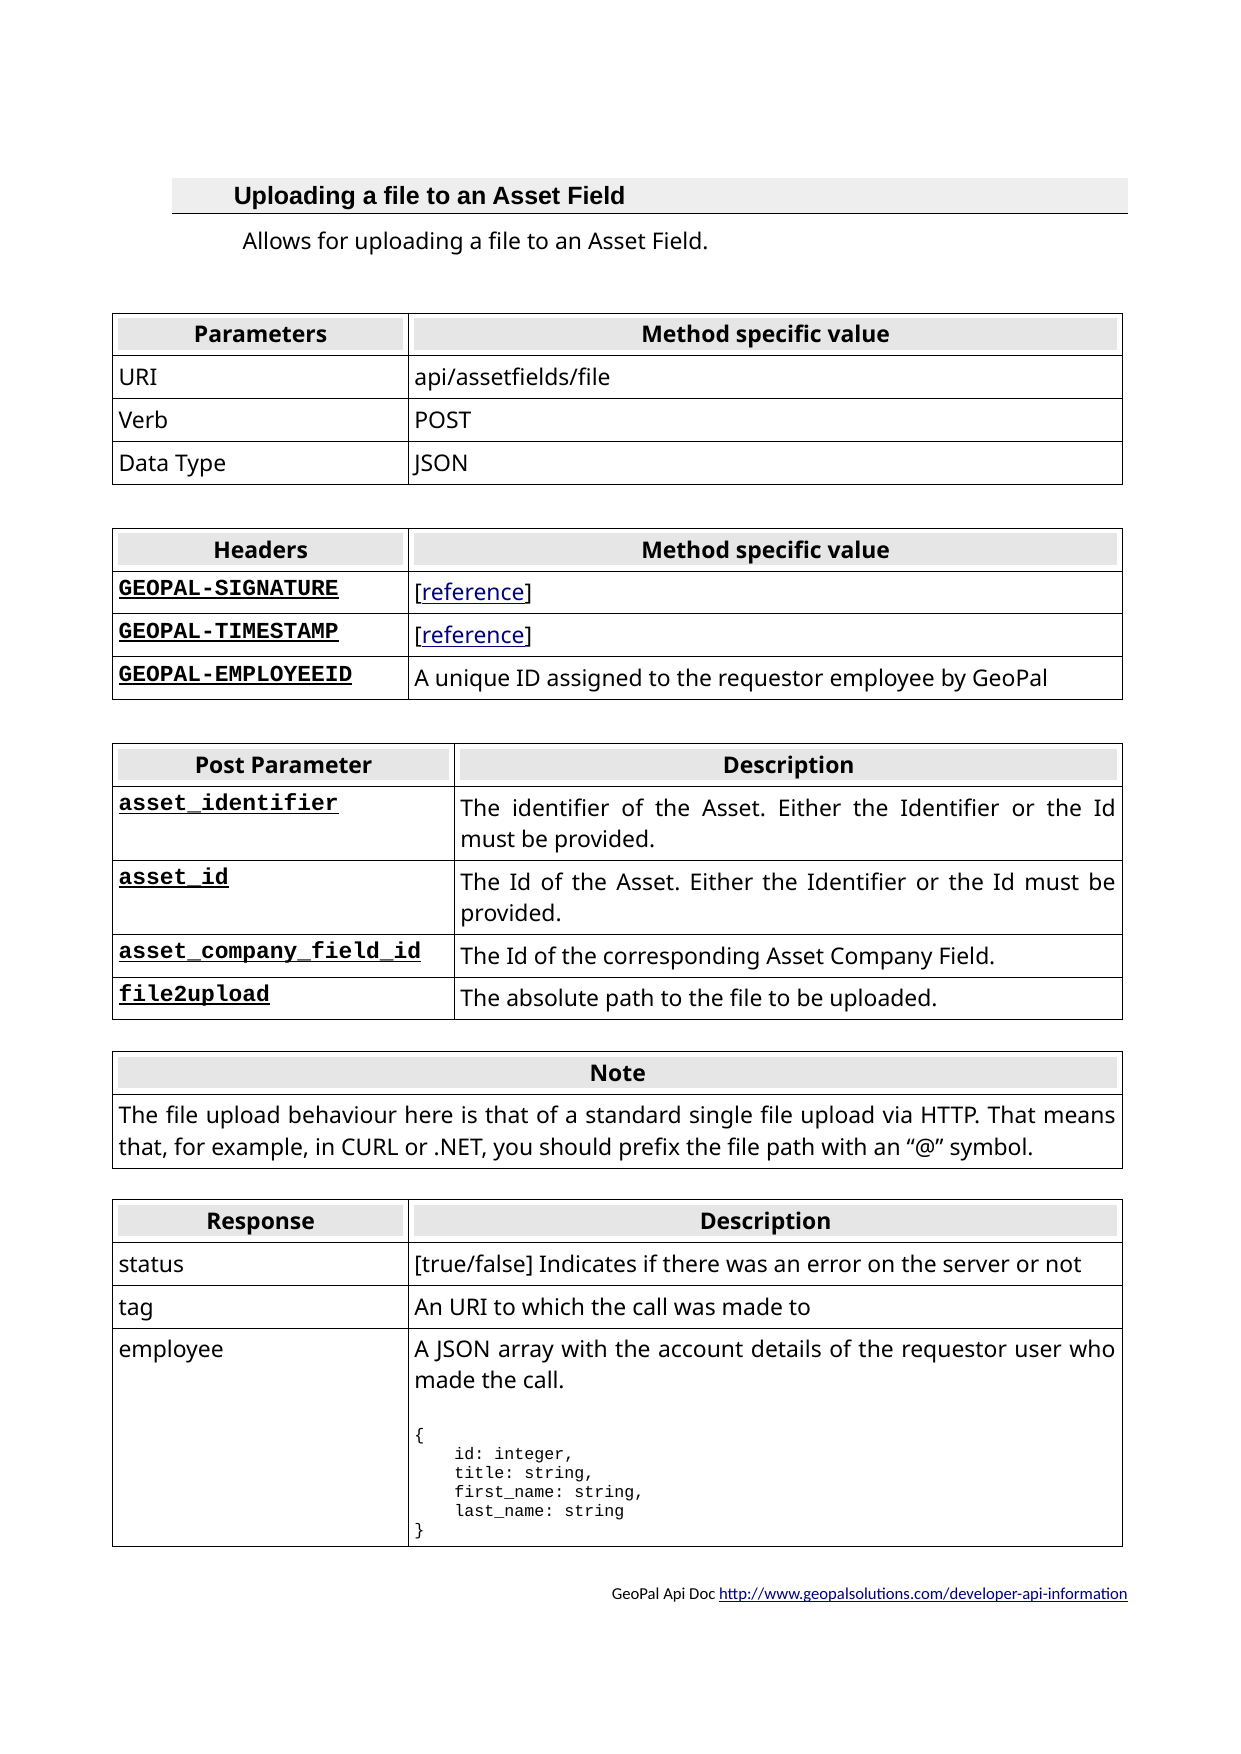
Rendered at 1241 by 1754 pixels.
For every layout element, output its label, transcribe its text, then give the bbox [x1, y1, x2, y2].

table_cell asset_id [113, 861, 454, 934]
table_header Post Parameter [113, 744, 454, 786]
table_cell [true/false] Indicates if there was an error on the server or not [409, 1243, 1122, 1284]
table_cell GEOPAL-TIMESTAMP [113, 614, 408, 656]
table_cell The Id of the Asset. Either the Identifier or the Id must be provided. [455, 861, 1122, 934]
table_cell The absolute path to the file to be uploaded. [455, 978, 1122, 1019]
table_header Description [409, 1200, 1122, 1242]
table_cell employee [113, 1329, 408, 1546]
table_cell JSON [409, 442, 1122, 484]
table_cell asset_identifier [113, 787, 454, 860]
table_cell An URI to which the call was made to [409, 1286, 1122, 1327]
table_header Response [113, 1200, 408, 1242]
table_cell asset_company_field_id [113, 935, 454, 977]
table_cell POST [409, 399, 1122, 441]
table_cell api/assetfields/file [409, 356, 1122, 398]
table_cell Data Type [113, 442, 408, 484]
table_cell Verb [113, 399, 408, 441]
table_cell A unique ID assigned to the requestor employee by GeoPal [409, 657, 1122, 699]
table_cell GEOPAL-EMPLOYEEID [113, 657, 408, 699]
text Allows for uploading a file to an Asset Field. [172, 225, 1128, 256]
table_cell tag [113, 1286, 408, 1327]
table_cell status [113, 1243, 408, 1284]
table_cell The file upload behaviour here is that of a standard single file upload via HTTP. That means that, for example, in CURL or .NET, you should prefix the file path with an “@” symbol. [113, 1095, 1122, 1168]
table_header Note [113, 1052, 1122, 1093]
table_cell The identifier of the Asset. Either the Identifier or the Id must be provided. [455, 787, 1122, 860]
table_cell [reference] [409, 614, 1122, 656]
table_cell The Id of the corresponding Asset Company Field. [455, 935, 1122, 977]
table_cell A JSON array with the account details of the requestor user who made the call. { id: integer, title: string, first_name: string, last_name: string } [409, 1329, 1122, 1546]
table_cell [reference] [409, 572, 1122, 613]
table_cell GEOPAL-SIGNATURE [113, 572, 408, 613]
table_header Parameters [113, 314, 408, 355]
subtitle Uploading a file to an Asset Field [172, 178, 1128, 213]
table_header Headers [113, 529, 408, 571]
table_header Method specific value [409, 314, 1122, 355]
table_cell URI [113, 356, 408, 398]
table_header Method specific value [409, 529, 1122, 571]
table_cell file2upload [113, 978, 454, 1019]
table_header Description [455, 744, 1122, 786]
